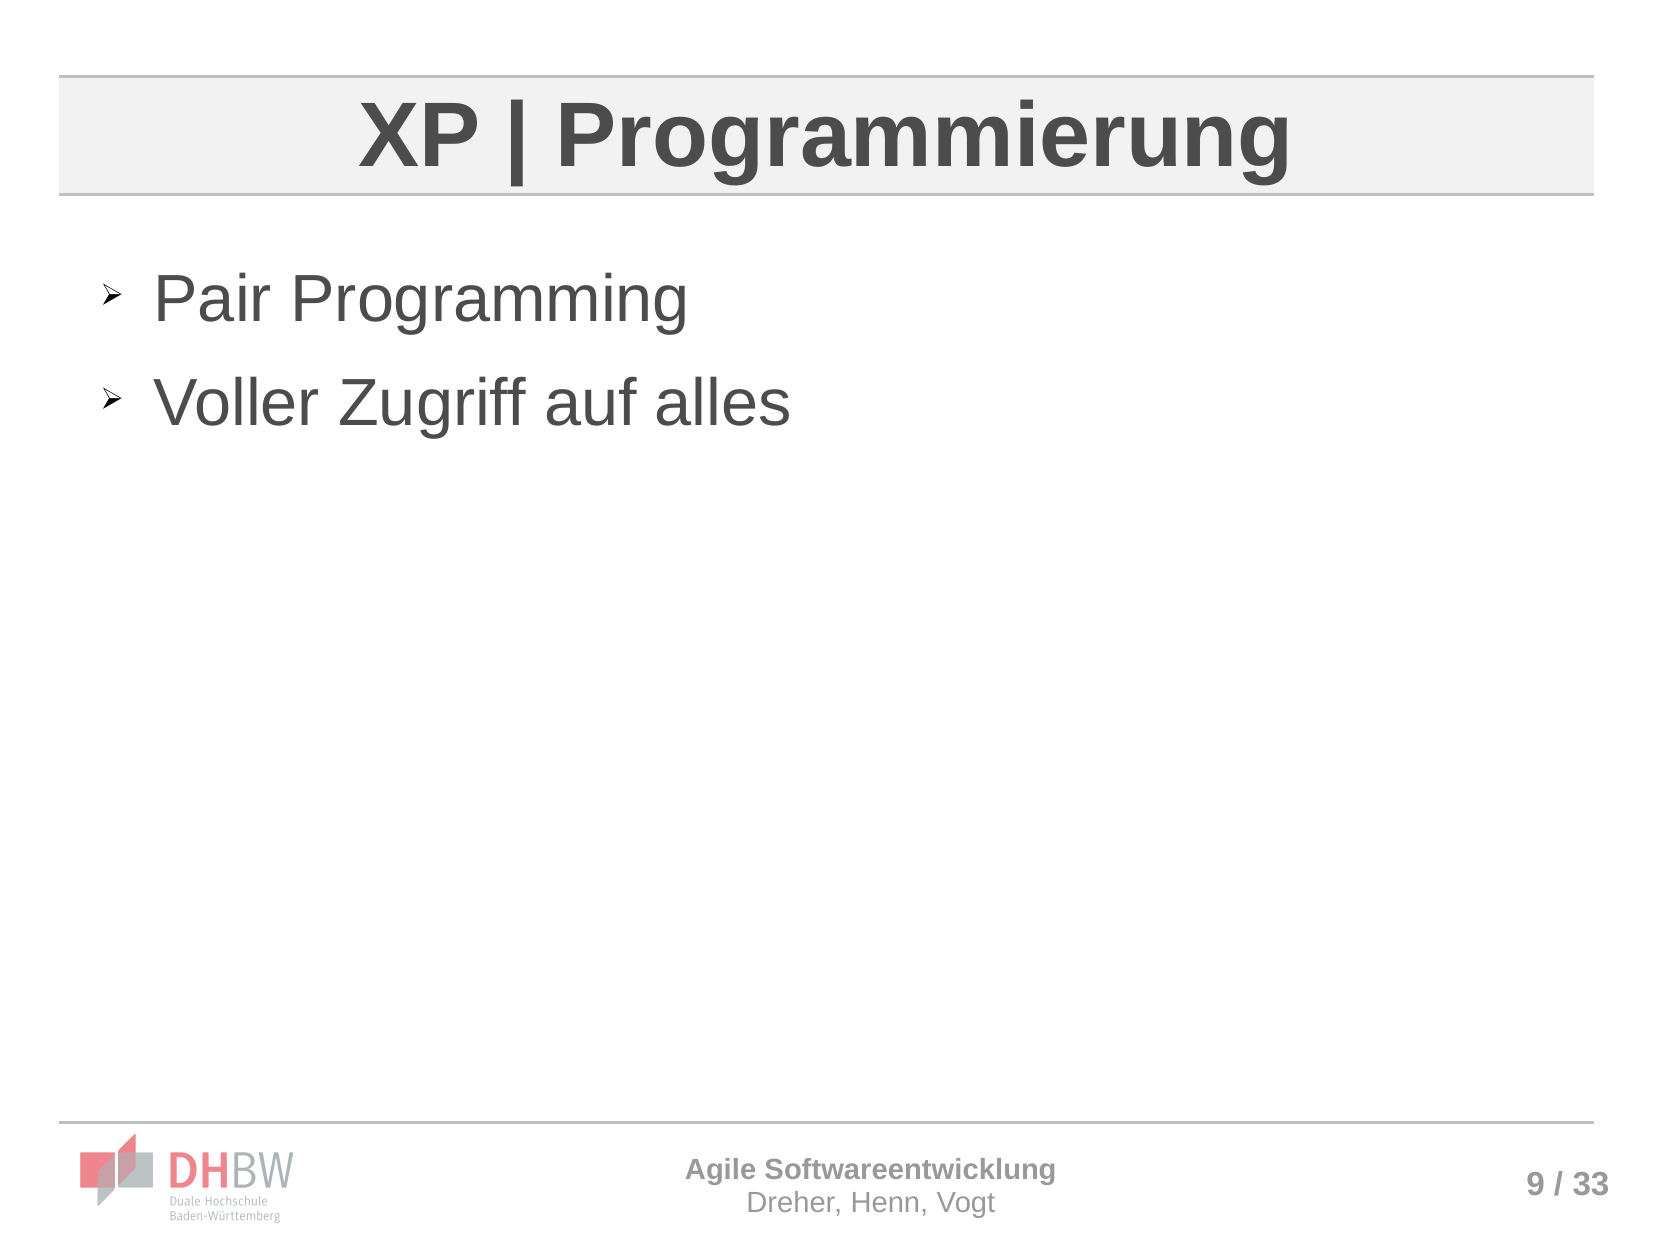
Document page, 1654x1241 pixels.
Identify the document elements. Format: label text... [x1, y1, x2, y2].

picture [78, 1133, 296, 1225]
title XP | Programmierung [82, 31, 1571, 239]
list Pair Programming Voller Zugriff auf alles [82, 260, 1571, 1080]
